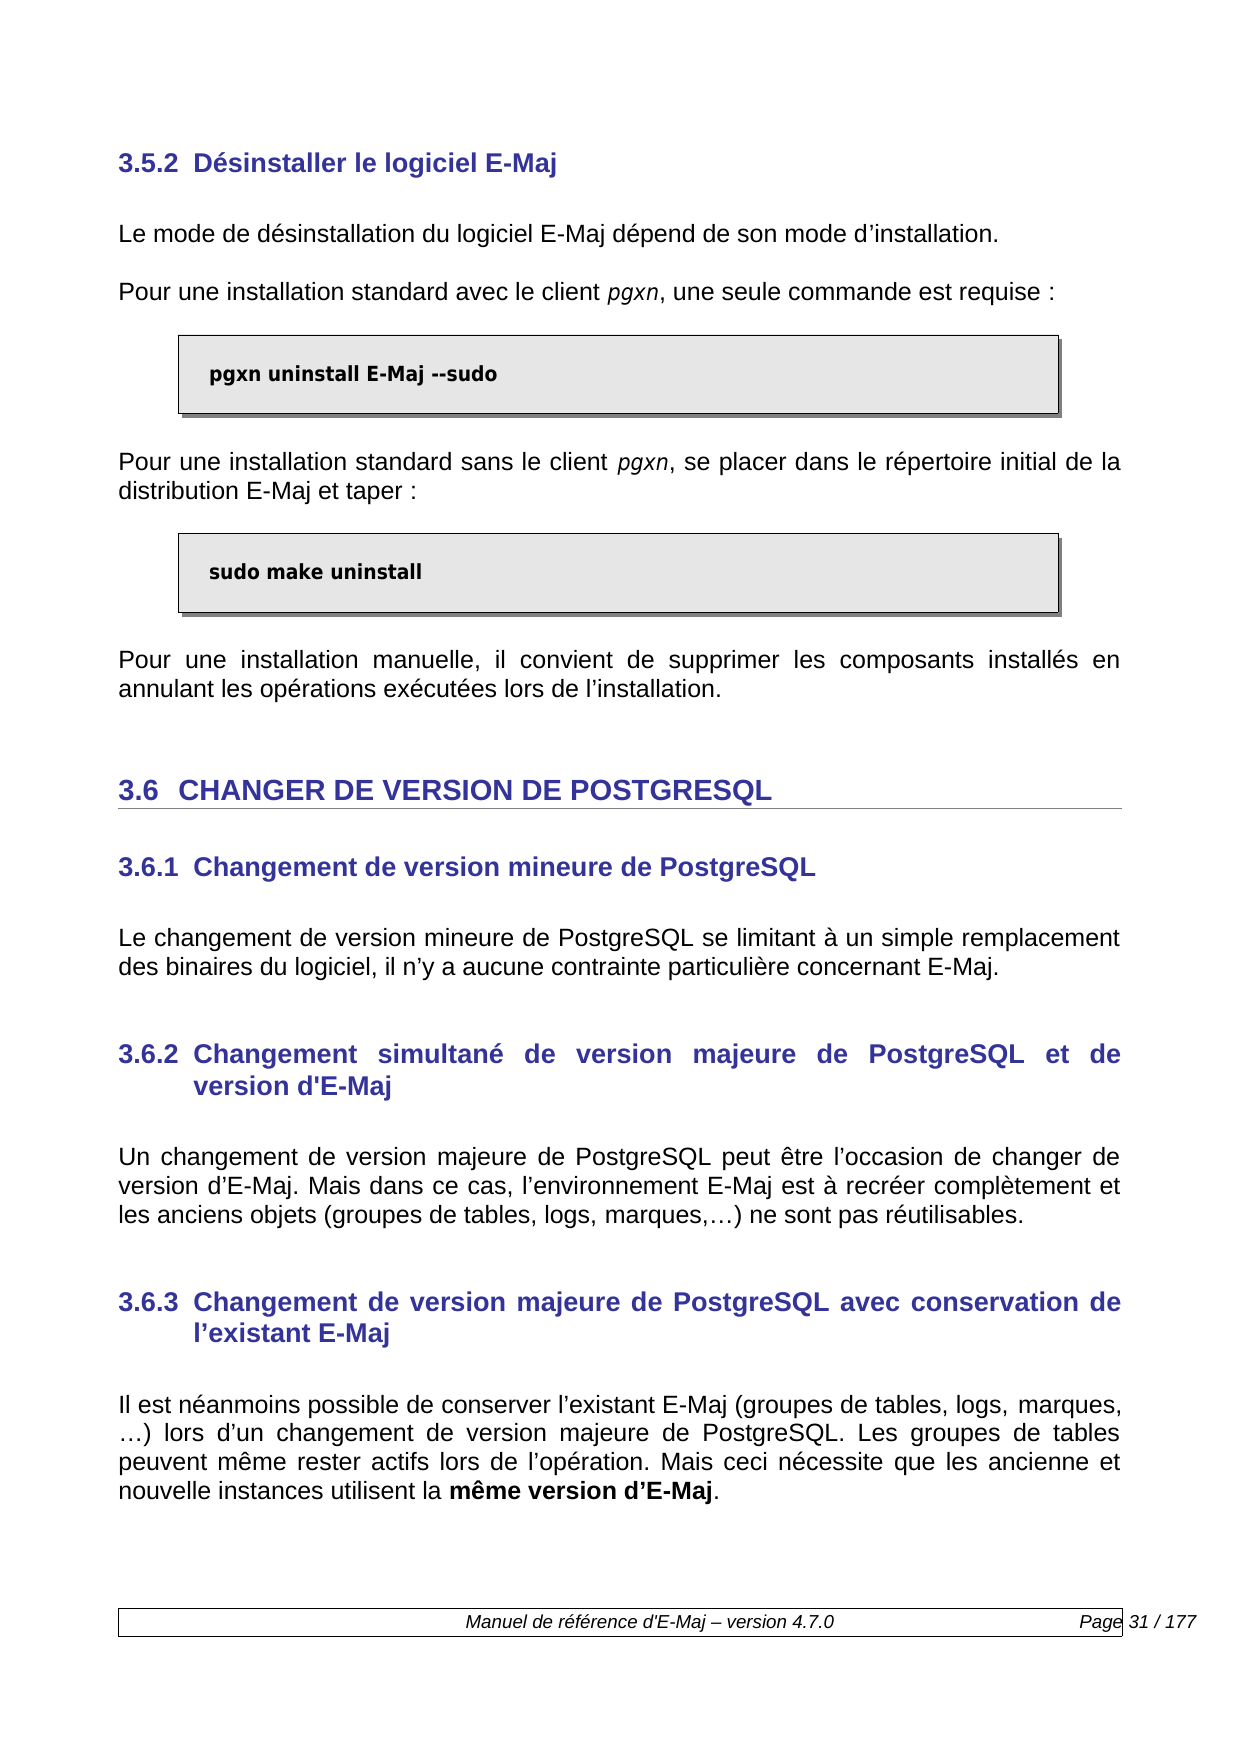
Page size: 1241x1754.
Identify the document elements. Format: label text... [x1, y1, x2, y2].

subtitle Changement simultané de version majeure de PostgreSQL et de version d'E-Maj [118, 1038, 1122, 1101]
text Il est néanmoins possible de conserver l’existant E-Maj (groupes de tables, logs, marques,…) lors d’un changement de version majeure de PostgreSQL. Les groupes de tables peuvent même rester actifs lors de l’opération. Mais ceci nécessite que les ancienne et nouvelle instances utilisent la même version d’E-Maj. [118, 1389, 1122, 1504]
text Un changement de version majeure de PostgreSQL peut être l’occasion de changer de version d’E-Maj. Mais dans ce cas, l’environnement E-Maj est à recréer complètement et les anciens objets (groupes de tables, logs, marques,…) ne sont pas réutilisables. [118, 1142, 1122, 1228]
text Le mode de désinstallation du logiciel E-Maj dépend de son mode d’installation. [118, 219, 1122, 248]
subtitle Changement de version mineure de PostgreSQL [118, 851, 1122, 882]
text pgxn uninstall E-Maj --sudo [179, 359, 1058, 383]
subtitle Changer de version de PostgreSQL [118, 773, 1122, 808]
text Pour une installation standard avec le client pgxn, une seule commande est requise : [118, 277, 1122, 306]
text Pour une installation manuelle, il convient de supprimer les composants installés en annulant les opérations exécutées lors de l’installation. [118, 645, 1122, 703]
text sudo make uninstall [179, 557, 1058, 582]
subtitle Désinstaller le logiciel E-Maj [118, 147, 1122, 178]
text Pour une installation standard sans le client pgxn, se placer dans le répertoire initial de la distribution E-Maj et taper : [118, 447, 1122, 504]
text Le changement de version mineure de PostgreSQL se limitant à un simple remplacement des binaires du logiciel, il n’y a aucune contrainte particulière concernant E-Maj. [118, 923, 1122, 981]
subtitle Changement de version majeure de PostgreSQL avec conservation de l’existant E-Maj [118, 1286, 1122, 1348]
